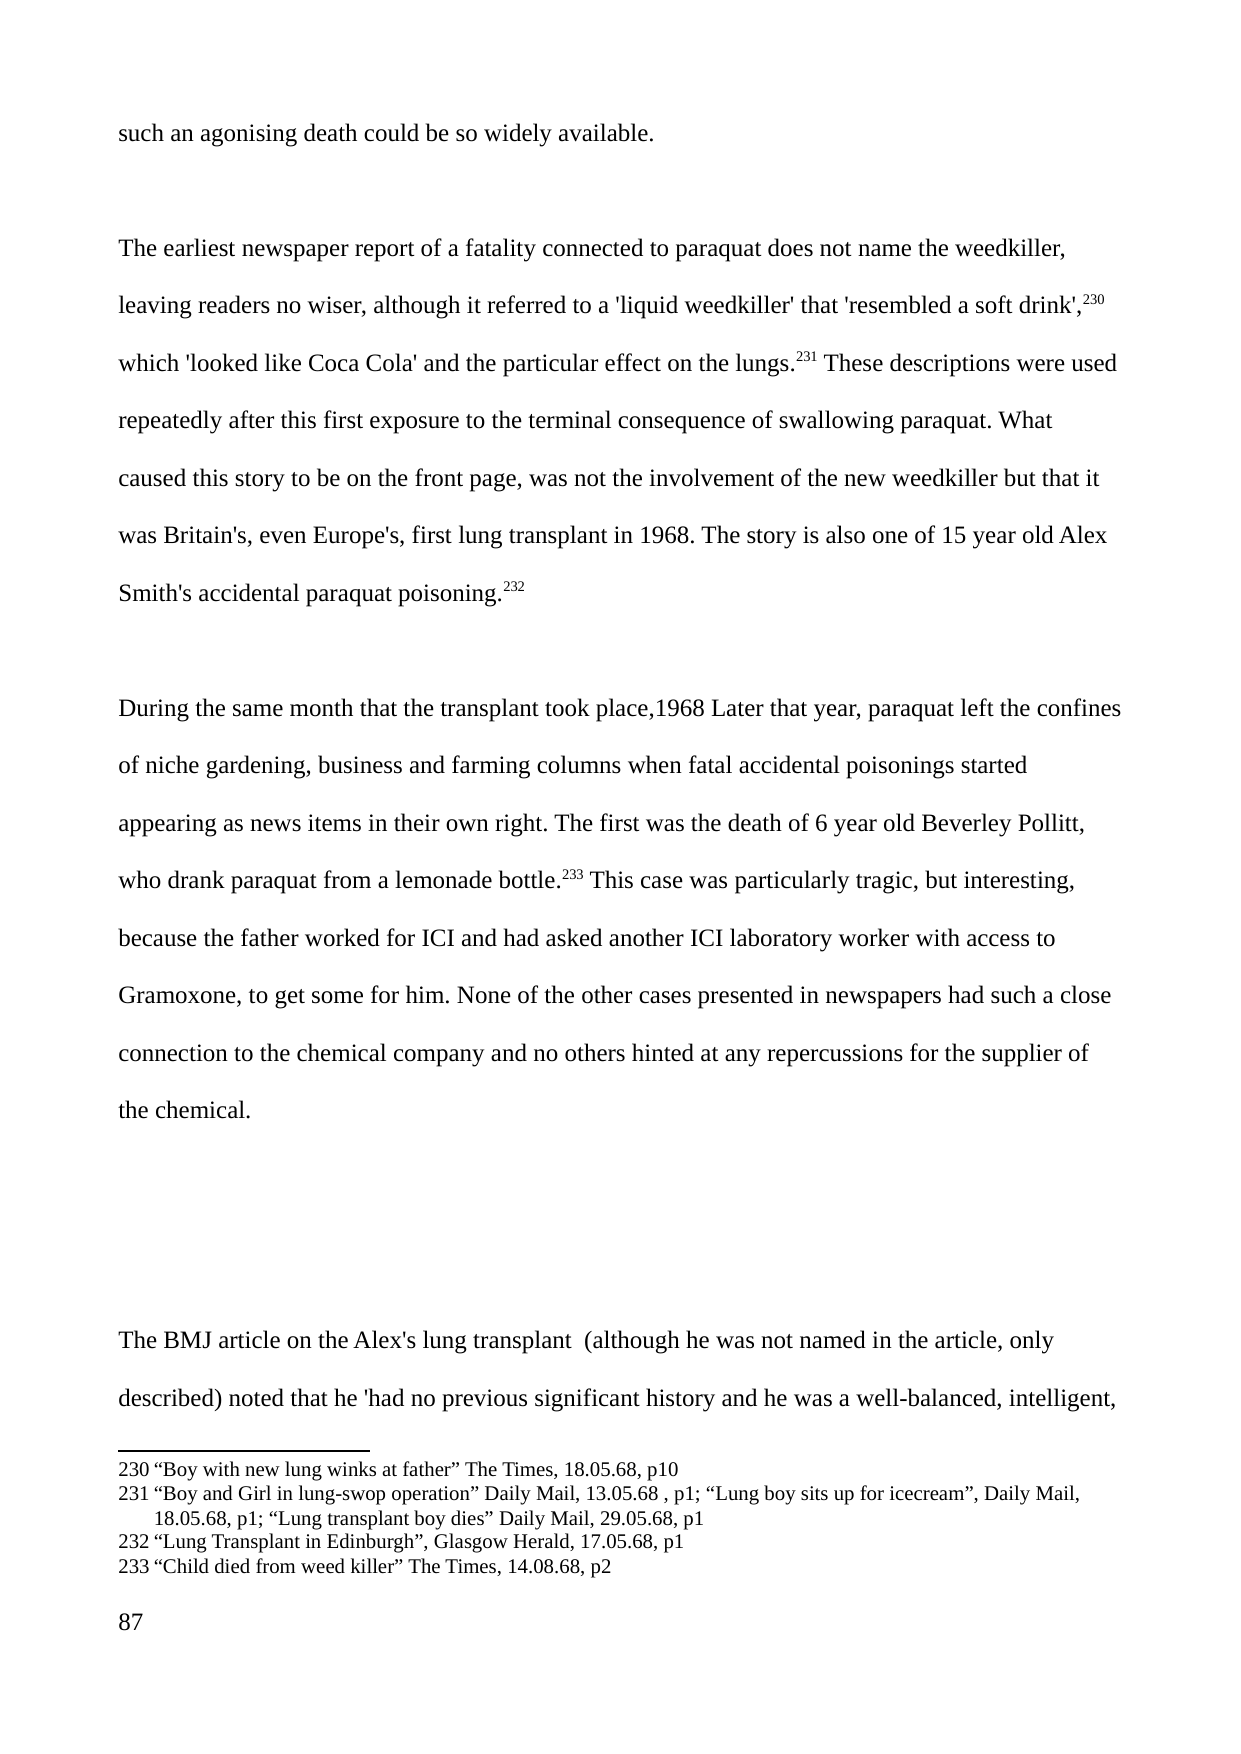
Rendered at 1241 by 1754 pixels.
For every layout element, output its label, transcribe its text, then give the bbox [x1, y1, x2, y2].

text such an agonising death could be so widely available. [118, 118, 1122, 147]
text “Child died from weed killer” The Times, 14.08.68, p2 [118, 1553, 1122, 1578]
text The earliest newspaper report of a fatality connected to paraquat does not name the weedkiller, leaving readers no wiser, although it referred to a 'liquid weedkiller' that 'resembled a soft drink', which 'looked like Coca Cola' and the particular effect on the lungs. These descriptions were used repeatedly after this first exposure to the terminal consequence of swallowing paraquat. What caused this story to be on the front page, was not the involvement of the new weedkiller but that it was Britain's, even Europe's, first lung transplant in 1968. The story is also one of 15 year old Alex Smith's accidental paraquat poisoning. [118, 233, 1122, 607]
text “Lung Transplant in Edinburgh”, Glasgow Herald, 17.05.68, p1 [118, 1529, 1122, 1553]
text “Boy with new lung winks at father” The Times, 18.05.68, p10 [118, 1457, 1122, 1481]
text “Boy and Girl in lung-swop operation” Daily Mail, 13.05.68 , p1; “Lung boy sits up for icecream”, Daily Mail, 18.05.68, p1; “Lung transplant boy dies” Daily Mail, 29.05.68, p1 [118, 1481, 1122, 1529]
text During the same month that the transplant took place,1968 Later that year, paraquat left the confines of niche gardening, business and farming columns when fatal accidental poisonings started appearing as news items in their own right. The first was the death of 6 year old Beverley Pollitt, who drank paraquat from a lemonade bottle. This case was particularly tragic, but interesting, because the father worked for ICI and had asked another ICI laboratory worker with access to Gramoxone, to get some for him. None of the other cases presented in newspapers had such a close connection to the chemical company and no others hinted at any repercussions for the supplier of the chemical. [118, 693, 1122, 1124]
text The BMJ article on the Alex's lung transplant (although he was not named in the article, only described) noted that he 'had no previous significant history and he was a well-balanced, intelligent, [118, 1326, 1122, 1412]
